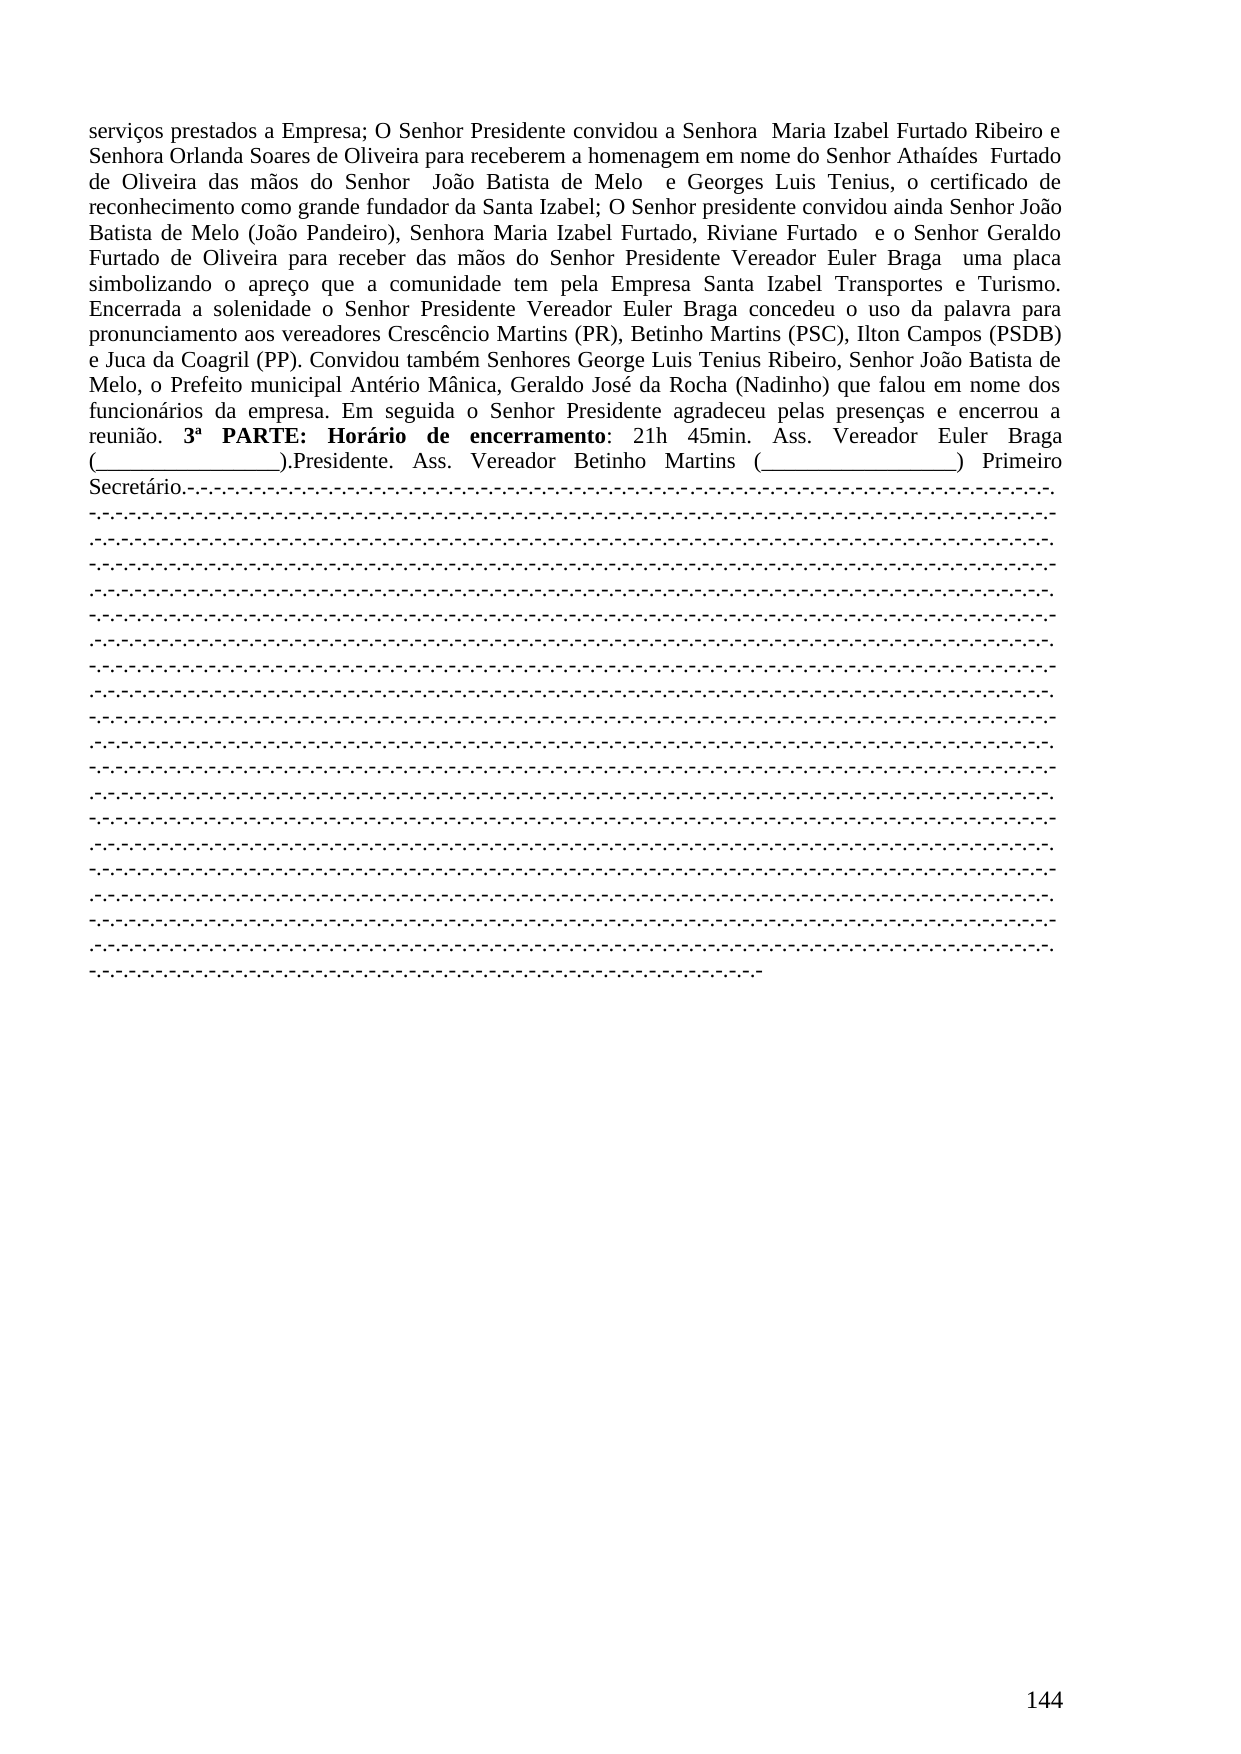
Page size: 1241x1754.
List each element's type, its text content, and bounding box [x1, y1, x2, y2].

text serviços prestados a Empresa; O Senhor Presidente convidou a Senhora Maria Izabel Furtado Ribeiro e Senhora Orlanda Soares de Oliveira para receberem a homenagem em nome do Senhor Athaídes Furtado de Oliveira das mãos do Senhor João Batista de Melo e Georges Luis Tenius, o certificado de reconhecimento como grande fundador da Santa Izabel; O Senhor presidente convidou ainda Senhor João Batista de Melo (João Pandeiro), Senhora Maria Izabel Furtado, Riviane Furtado e o Senhor Geraldo Furtado de Oliveira para receber das mãos do Senhor Presidente Vereador Euler Braga uma placa simbolizando o apreço que a comunidade tem pela Empresa Santa Izabel Transportes e Turismo. Encerrada a solenidade o Senhor Presidente Vereador Euler Braga concedeu o uso da palavra para pronunciamento aos vereadores Crescêncio Martins (PR), Betinho Martins (PSC), Ilton Campos (PSDB) e Juca da Coagril (PP). Convidou também Senhores George Luis Tenius Ribeiro, Senhor João Batista de Melo, o Prefeito municipal Antério Mânica, Geraldo José da Rocha (Nadinho) que falou em nome dos funcionários da empresa. Em seguida o Senhor Presidente agradeceu pelas presenças e encerrou a reunião. 3ª PARTE: Horário de encerramento: 21h 45min. Ass. Vereador Euler Braga (________________).Presidente. Ass. Vereador Betinho Martins (_________________) Primeiro Secretário.-.-.-.-.-.-.-.-.-.-.-.-.-.-.-.-.-.-.-.-.-.-.-.-.-.-.-.-.-.-.-.-.-.-.-.-.-.-.-.-.-.-.-.-.-.-.-.-.-.-.-.-.-.-.-.-.-.-.-.-.-.-.-.-.-.-.-.-.-.-.-.-.-.-.-.-.-.-.-.-.-.-.-.-.-.-.-.-.-.-.-.-.-.-.-.-.-.-.-.-.-.-.-.-.-.-.-.-.-.-.-.-.-.-.-.-.-.-.-.-.-.-.-.-.-.-.-.-.-.-.-.-.-.-.-.-.-.-.-.-.-.-.-.-.-.-.-.-.-.-.-.-.-.-.-.-.-.-.-.-.-.-.-.-.-.-.-.-.-.-.-.-.-.-.-.-.-.-.-.-.-.-.-.-.-.-.-.-.-.-.-.-.-.-.-.-.-.-.-.-.-.-.-.-.-.-.-.-.-.-.-.-.-.-.-.-.-.-.-.-.-.-.-.-.-.-.-.-.-.-.-.-.-.-.-.-.-.-.-.-.-.-.-.-.-.-.-.-.-.-.-.-.-.-.-.-.-.-.-.-.-.-.-.-.-.-.-.-.-.-.-.-.-.-.-.-.-.-.-.-.-.-.-.-.-.-.-.-.-.-.-.-.-.-.-.-.-.-.-.-.-.-.-.-.-.-.-.-.-.-.-.-.-.-.-.-.-.-.-.-.-.-.-.-.-.-.-.-.-.-.-.-.-.-.-.-.-.-.-.-.-.-.-.-.-.-.-.-.-.-.-.-.-.-.-.-.-.-.-.-.-.-.-.-.-.-.-.-.-.-.-.-.-.-.-.-.-.-.-.-.-.-.-.-.-.-.-.-.-.-.-.-.-.-.-.-.-.-.-.-.-.-.-.-.-.-.-.-.-.-.-.-.-.-.-.-.-.-.-.-.-.-.-.-.-.-.-.-.-.-.-.-.-.-.-.-.-.-.-.-.-.-.-.-.-.-.-.-.-.-.-.-.-.-.-.-.-.-.-.-.-.-.-.-.-.-.-.-.-.-.-.-.-.-.-.-.-.-.-.-.-.-.-.-.-.-.-.-.-.-.-.-.-.-.-.-.-.-.-.-.-.-.-.-.-.-.-.-.-.-.-.-.-.-.-.-.-.-.-.-.-.-.-.-.-.-.-.-.-.-.-.-.-.-.-.-.-.-.-.-.-.-.-.-.-.-.-.-.-.-.-.-.-.-.-.-.-.-.-.-.-.-.-.-.-.-.-.-.-.-.-.-.-.-.-.-.-.-.-.-.-.-.-.-.-.-.-.-.-.-.-.-.-.-.-.-.-.-.-.-.-.-.-.-.-.-.-.-.-.-.-.-.-.-.-.-.-.-.-.-.-.-.-.-.-.-.-.-.-.-.-.-.-.-.-.-.-.-.-.-.-.-.-.-.-.-.-.-.-.-.-.-.-.-.-.-.-.-.-.-.-.-.-.-.-.-.-.-.-.-.-.-.-.-.-.-.-.-.-.-.-.-.-.-.-.-.-.-.-.-.-.-.-.-.-.-.-.-.-.-.-.-.-.-.-.-.-.-.-.-.-.-.-.-.-.-.-.-.-.-.-.-.-.-.-.-.-.-.-.-.-.-.-.-.-.-.-.-.-.-.-.-.-.-.-.-.-.-.-.-.-.-.-.-.-.-.-.-.-.-.-.-.-.-.-.-.-.-.-.-.-.-.-.-.-.-.-.-.-.-.-.-.-.-.-.-.-.-.-.-.-.-.-.-.-.-.-.-.-.-.-.-.-.-.-.-.-.-.-.-.-.-.-.-.-.-.-.-.-.-.-.-.-.-.-.-.-.-.-.-.-.-.-.-.-.-.-.-.-.-.-.-.-.-.-.-.-.-.-.-.-.-.-.-.-.-.-.-.-.-.-.-.-.-.-.-.-.-.-.-.-.-.-.-.-.-.-.-.-.-.-.-.-.-.-.-.-.-.-.-.-.-.-.-.-.-.-.-.-.-.-.-.-.-.-.-.-.-.-.-.-.-.-.-.-.-.-.-.-.-.-.-.-.-.-.-.-.-.-.-.-.-.-.-.-.-.-.-.-.-.-.-.-.-.-.-.-.-.-.-.-.-.-.-.-.-.-.-.-.-.-.-.-.-.-.-.-.-.-.-.-.-.-.-.-.-.-.-.-.-.-.-.-.-.-.-.-.-.-.-.-.-.-.-.-.-.-.-.-.-.-.-.-.-.-.-.-.-.-.-.-.-.-.-.-.-.-.-.-.-.-.-.-.-.-.-.-.-.-.-.-.-.-.-.-.-.-.-.-.-.-.-.-.-.-.-.-.-.-.-.-.-.-.-.-.-.-.-.-.-.-.-.-.-.-.-.-.-.-.-.-.-.-.-.-.-.-.-.-.-.-.-.-.-.-.-.-.-.-.-.-.-.-.-.-.-.-.-.-.-.-.-.-.-.-.-.-.-.-.-.-.-.-.-.-.-.-.-.-.-.-.-.-.-.-.-.-.-.-.-.-.-.-.-.-.-.-.-.-.-.-.-.-.-.-.-.-.-.-.-.-.-.-.-.-.-.-.-.-.-.-.-.-.-.-.-.-.-.-.-.-.-.-.-.-.-.-.-.-.-.-.-.-.-.-.-.-.-.-.-.-.-.-.-.-.-.-.-.-.-.-.-.-.-.-.-.-.-.-.-.-.-.-.-.-.-.-.-.-.-.-.-.-.-.-.-.-.-.-.-.-.-.-.-.-.-.-.-.-.-.-.-.-.-.-.-.-.-.-.-.-.-.-.-.-.-.-.-.-.-.-.-.-.-.-.-.-.-.-.-.-.-.-.-.-.-.-.-.-.-.-.-.-.-.-.-.-.-.-.-.-.-.-.-.-.-.-.-.-.-.-.-.-.-.-.-.-.-.-.-.-.-.-.-.-.-.-.-.-.-.-.-.-.-.-.-.-.-.-.-.-.-.-.-.-.-.-.-.-.-.-.-.-.-.-.-.-.-.-.-.-.-.-.-.-.-.-.-.-.-.-.-.-.-.-.-.-.-.-.-.-.-.-.-.-.-.-.-.-.-.-.-.-.-.-.-.-.-.-.-.-.-.-.-.-.-.-.-.-.-.-.-.-.-.-.-.-.-.-.-.-.-.-.-.-.-.-.-.-.-.- [88, 118, 1063, 982]
